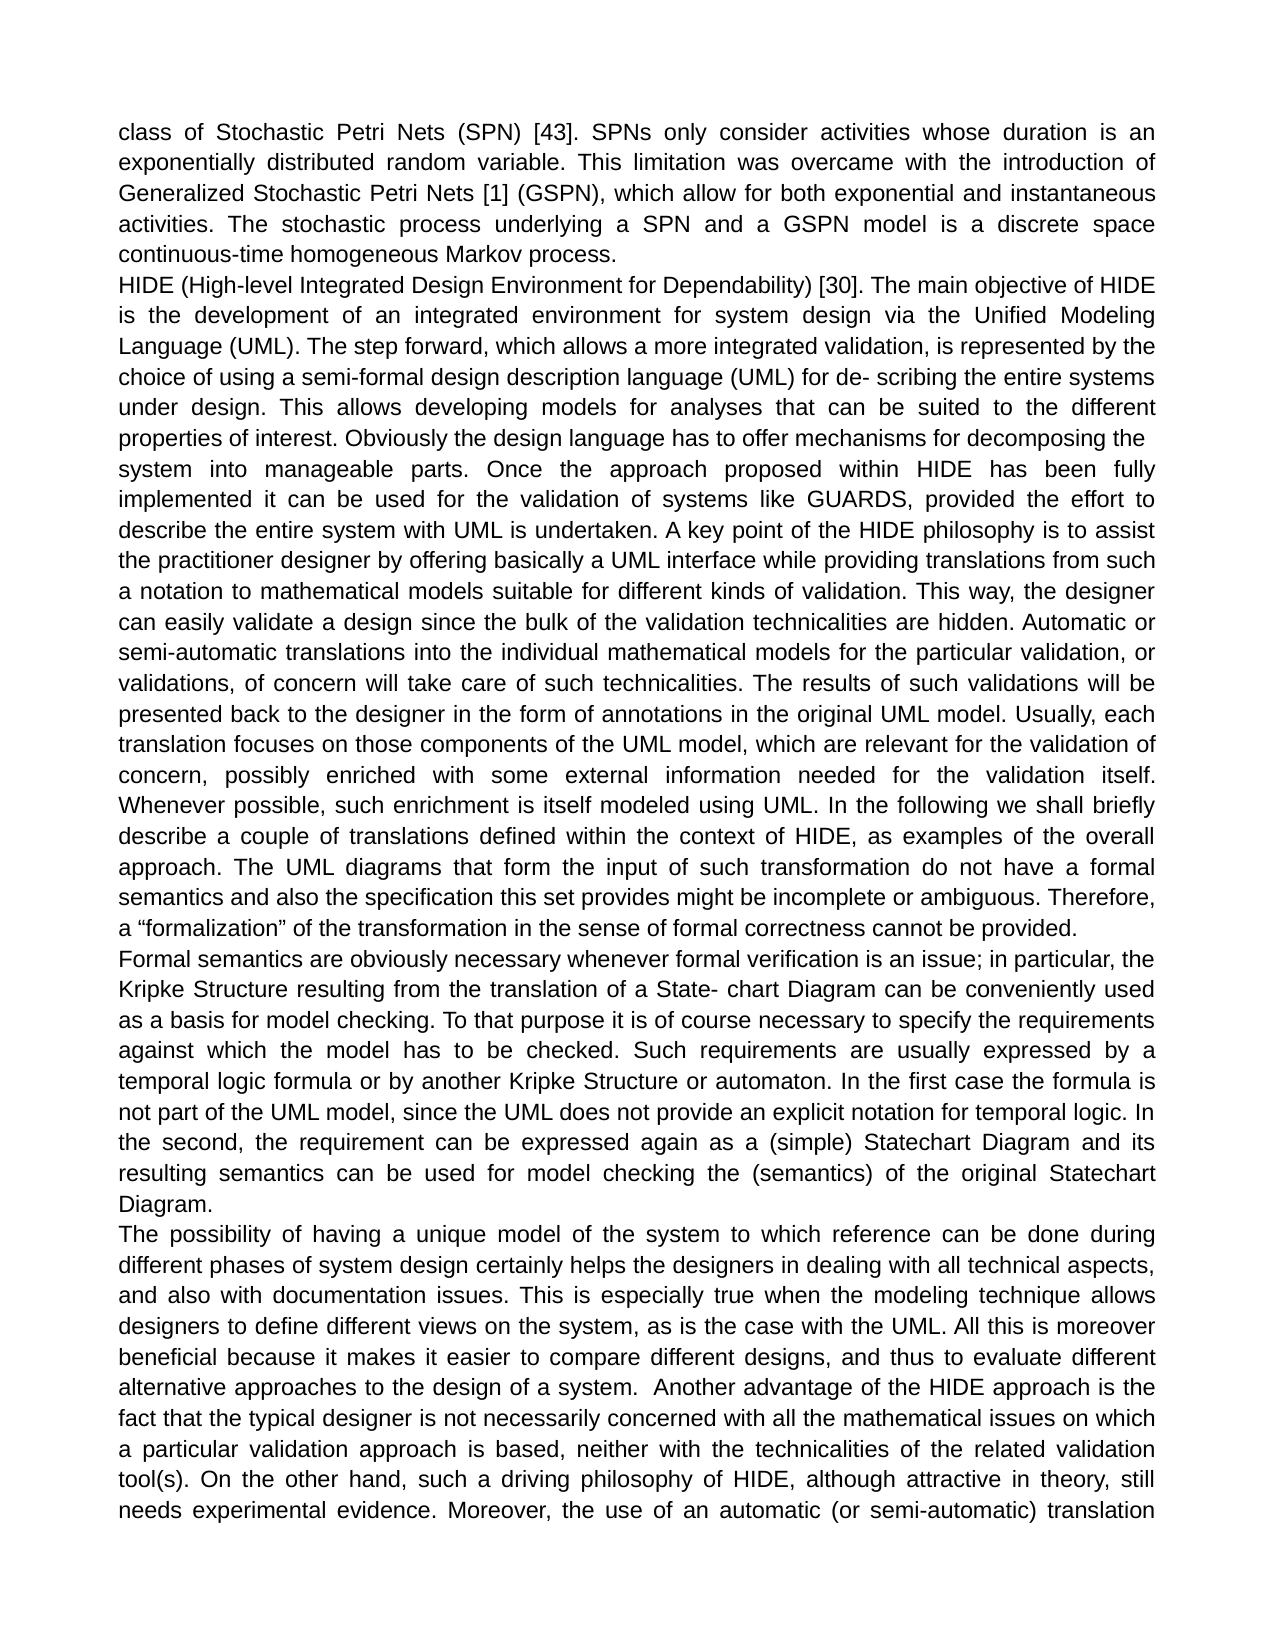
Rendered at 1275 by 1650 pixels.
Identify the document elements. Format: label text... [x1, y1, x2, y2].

text Kripke Structure resulting from the translation of a State- chart Diagram can be conveniently used as a basis for model checking. To that purpose it is of course necessary to specify the requirements against which the model has to be checked. Such requirements are usually expressed by a temporal logic formula or by another Kripke Structure or automaton. In the first case the formula is not part of the UML model, since the UML does not provide an explicit notation for temporal logic. In the second, the requirement can be expressed again as a (simple) Statechart Diagram and its resulting semantics can be used for model checking the (semantics) of the original Statechart Diagram. [118, 976, 1157, 1217]
text Formal semantics are obviously necessary whenever formal verification is an issue; in particular, the [118, 945, 1157, 972]
text system into manageable parts. Once the approach proposed within HIDE has been fully implemented it can be used for the validation of systems like GUARDS, provided the effort to describe the entire system with UML is undertaken. A key point of the HIDE philosophy is to assist the practitioner designer by offering basically a UML interface while providing translations from such a notation to mathematical models suitable for different kinds of validation. This way, the designer can easily validate a design since the bulk of the validation technicalities are hidden. Automatic or semi-automatic translations into the individual mathematical models for the particular validation, or validations, of concern will take care of such technicalities. The results of such validations will be presented back to the designer in the form of annotations in the original UML model. Usually, each translation focuses on those components of the UML model, which are relevant for the validation of concern, possibly enriched with some external information needed for the validation itself. Whenever possible, such enrichment is itself modeled using UML. In the following we shall briefly describe a couple of translations defined within the context of HIDE, as examples of the overall approach. The UML diagrams that form the input of such transformation do not have a formal semantics and also the specification this set provides might be incomplete or ambiguous. Therefore, a “formalization” of the transformation in the sense of formal correctness cannot be provided. [118, 455, 1157, 941]
text HIDE (High-level Integrated Design Environment for Dependability) [30]. The main objective of HIDE is the development of an integrated environment for system design via the Unified Modeling Language (UML). The step forward, which allows a more integrated validation, is represented by the choice of using a semi-formal design description language (UML) for de- scribing the entire systems under design. This allows developing models for analyses that can be suited to the different properties of interest. Obviously the design language has to offer mechanisms for decomposing the [118, 271, 1157, 451]
text The possibility of having a unique model of the system to which reference can be done during different phases of system design certainly helps the designers in dealing with all technical aspects, and also with documentation issues. This is especially true when the modeling technique allows designers to define different views on the system, as is the case with the UML. All this is moreover beneficial because it makes it easier to compare different designs, and thus to evaluate different alternative approaches to the design of a system. Another advantage of the HIDE approach is the fact that the typical designer is not necessarily concerned with all the mathematical issues on which a particular validation approach is based, neither with the technicalities of the related validation tool(s). On the other hand, such a driving philosophy of HIDE, although attractive in theory, still needs experimental evidence. Moreover, the use of an automatic (or semi-automatic) translation [118, 1221, 1157, 1523]
text class of Stochastic Petri Nets (SPN) [43]. SPNs only consider activities whose duration is an exponentially distributed random variable. This limitation was overcame with the introduction of Generalized Stochastic Petri Nets [1] (GSPN), which allow for both exponential and instantaneous activities. The stochastic process underlying a SPN and a GSPN model is a discrete space continuous-time homogeneous Markov process. [118, 118, 1157, 267]
